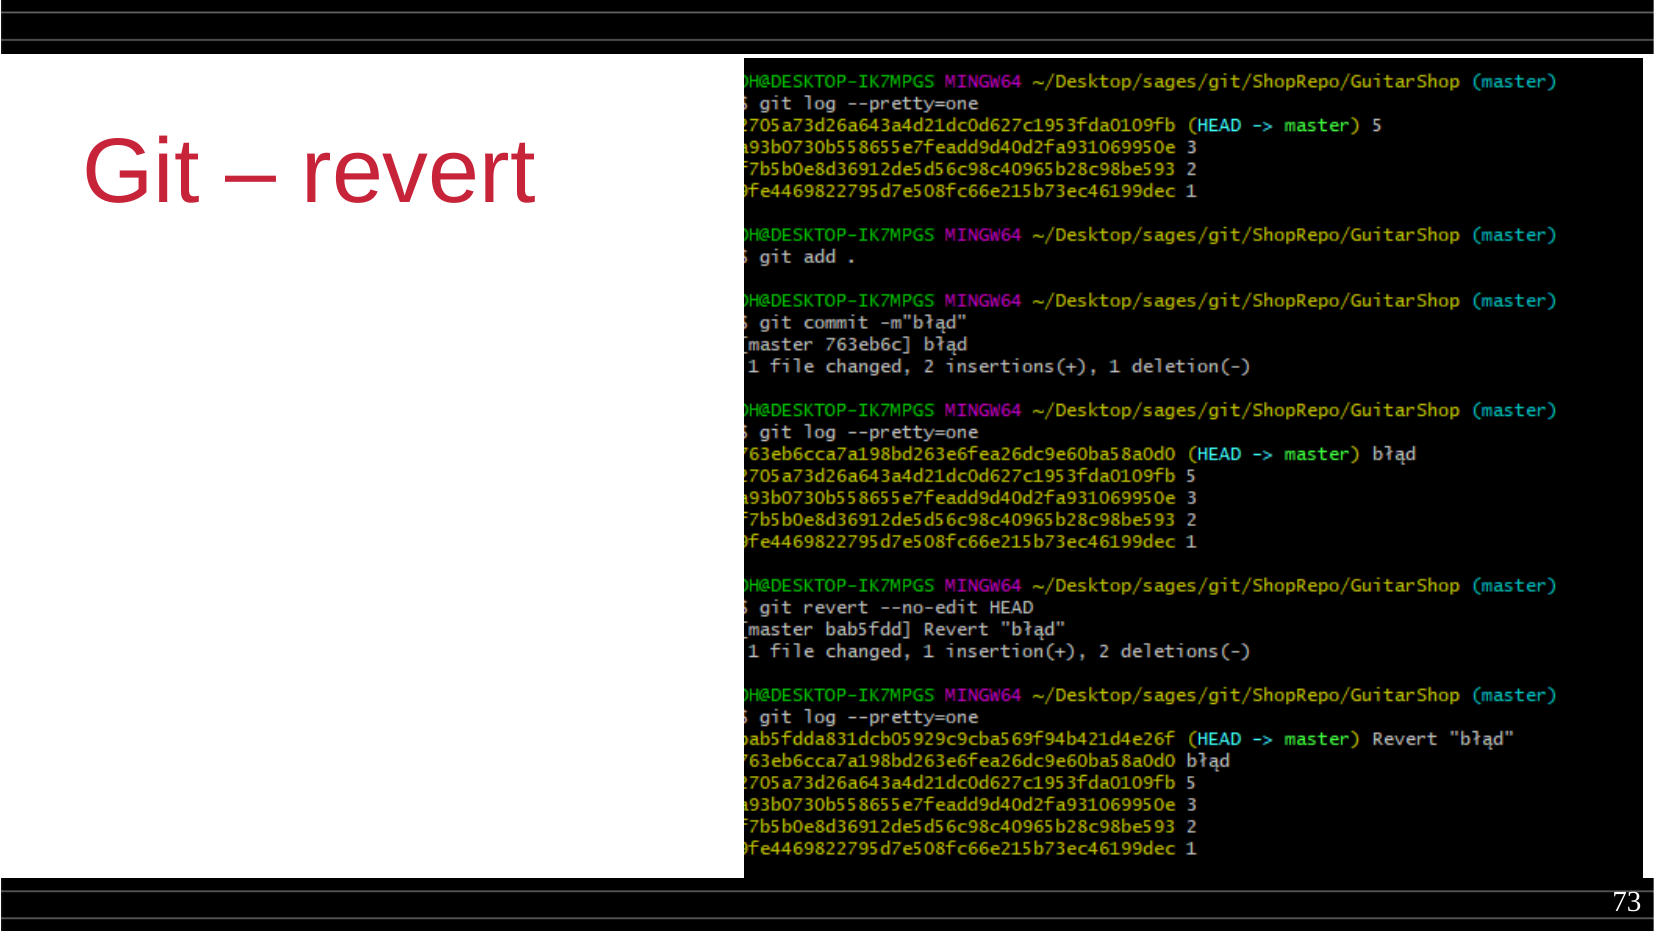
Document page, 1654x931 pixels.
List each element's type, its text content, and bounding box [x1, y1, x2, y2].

picture [1, 0, 1654, 54]
title Git – revert [82, 92, 744, 249]
picture [1, 58, 1654, 931]
